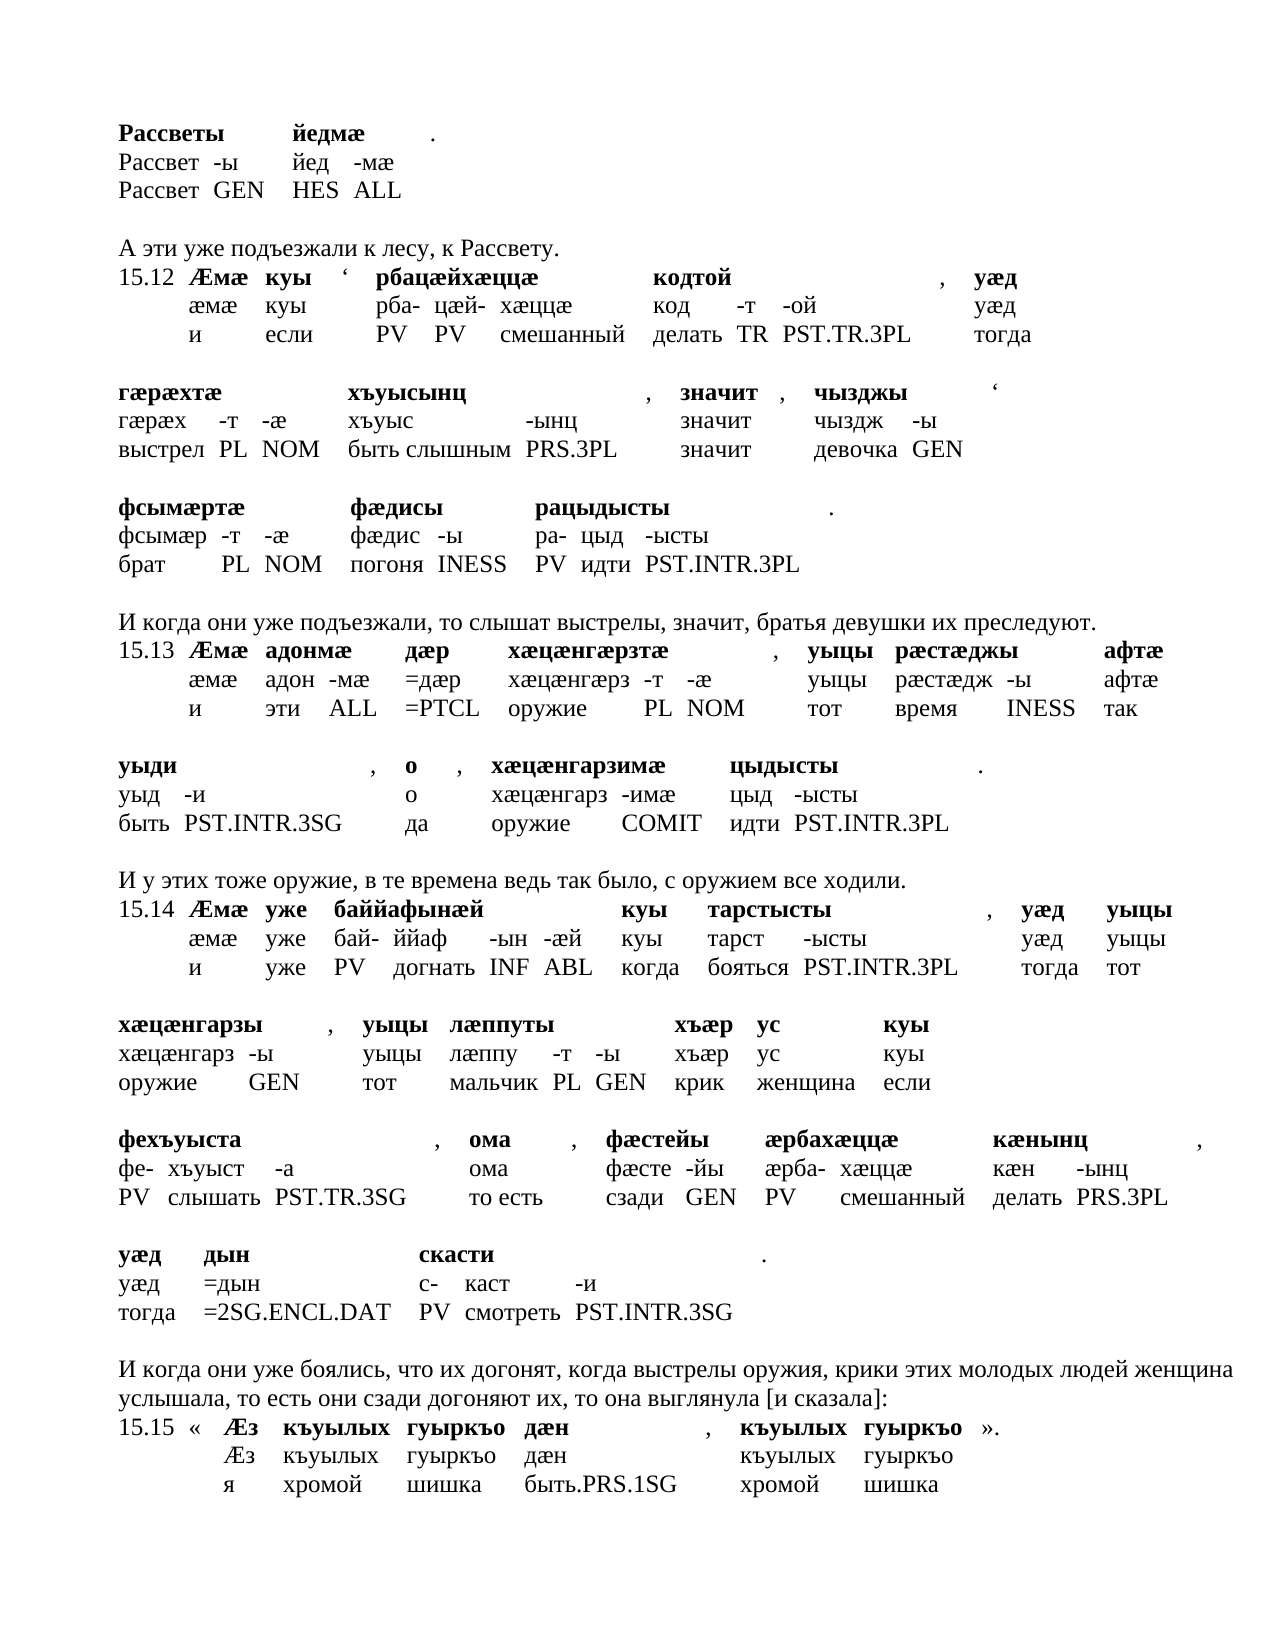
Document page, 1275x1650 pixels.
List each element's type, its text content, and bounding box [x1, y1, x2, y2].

text рæстæдж [895, 664, 993, 693]
text æмæ [188, 664, 237, 693]
text -ысты [645, 521, 801, 549]
text я [223, 1469, 255, 1498]
text -и [184, 779, 342, 808]
text -ы [437, 521, 507, 549]
text фсымæр [118, 521, 207, 549]
text PL [552, 1067, 581, 1096]
text HES [292, 176, 339, 204]
text -т [221, 521, 250, 549]
text -йы [685, 1153, 737, 1182]
text гæрæхтæ [118, 377, 334, 406]
text с- [419, 1268, 451, 1297]
text къуылых [740, 1412, 850, 1441]
text хæцæнгæрзтæ [508, 636, 759, 664]
text , [327, 1009, 348, 1038]
text тогда [1021, 952, 1079, 981]
text Æмæ [188, 636, 251, 664]
text йедмæ [292, 118, 416, 147]
text TR [736, 319, 768, 348]
text адонмæ [265, 636, 391, 664]
text -т [736, 291, 768, 319]
text идти [729, 808, 780, 837]
text лæппу [449, 1038, 538, 1067]
text рацыдысты [535, 492, 814, 521]
text рæстæджы [895, 636, 1090, 664]
text лæппуты [449, 1009, 661, 1038]
text о [405, 779, 429, 808]
text тогда [118, 1297, 176, 1326]
text уæд [974, 262, 1045, 291]
text фе- [118, 1153, 154, 1182]
text быть.PRS.1SG [524, 1469, 677, 1498]
text хромой [740, 1469, 836, 1498]
text слышать [168, 1182, 261, 1211]
text GEN [685, 1182, 737, 1211]
text 15.12 [118, 262, 174, 291]
text ра- [535, 521, 567, 549]
text ALL [329, 693, 377, 722]
text бояться [707, 952, 789, 981]
text уыцы [1106, 894, 1180, 923]
text цыдысты [729, 751, 963, 779]
text ус [757, 1009, 869, 1038]
text йед [292, 147, 339, 176]
text -ы [595, 1038, 647, 1067]
text . [761, 1239, 782, 1268]
text мальчик [449, 1067, 538, 1096]
text -æ [687, 664, 745, 693]
text гуыркъо [407, 1441, 496, 1469]
text « [188, 1412, 209, 1441]
text GEN [248, 1067, 300, 1096]
text хæцæнгарз [118, 1038, 234, 1067]
text PL [644, 693, 673, 722]
text хæццæ [500, 291, 625, 319]
text уæд [118, 1268, 176, 1297]
text PV [334, 952, 379, 981]
text дæн [524, 1441, 677, 1469]
text PST.INTR.3PL [794, 808, 949, 837]
text значит [680, 434, 765, 463]
text GEN [912, 434, 963, 463]
text рба- [376, 291, 420, 319]
text смотреть [464, 1297, 561, 1326]
text значит [680, 377, 765, 406]
text хъæр [674, 1009, 743, 1038]
text тот [362, 1067, 422, 1096]
text оружие [491, 808, 608, 837]
text PL [221, 549, 250, 578]
text Æмæ [188, 894, 251, 923]
text 15.15 [118, 1412, 174, 1441]
text адон [265, 664, 315, 693]
text и [188, 319, 237, 348]
text 15.13 [118, 636, 174, 664]
text æмæ [188, 291, 237, 319]
text уыцы [807, 664, 867, 693]
text шишка [864, 1469, 953, 1498]
text -т [552, 1038, 581, 1067]
text хæцæнгарзимæ [491, 751, 716, 779]
text куы [621, 894, 694, 923]
text и [188, 693, 237, 722]
text уæд [1021, 894, 1093, 923]
text -мæ [329, 664, 377, 693]
text уæд [118, 1239, 189, 1268]
text тарстысты [707, 894, 973, 923]
text -æ [262, 406, 320, 434]
text , [456, 751, 477, 779]
text бай- [334, 923, 379, 952]
text =дæр [405, 664, 480, 693]
text хæцæнгарзы [118, 1009, 314, 1038]
text хæццæ [840, 1153, 965, 1182]
text идти [581, 549, 631, 578]
text . [977, 751, 998, 779]
text NOM [264, 549, 322, 578]
text тогда [974, 319, 1032, 348]
text погоня [350, 549, 424, 578]
text дæр [405, 636, 494, 664]
text уыцы [362, 1038, 422, 1067]
text если [265, 319, 313, 348]
text Рассвет [118, 176, 199, 204]
text куы [265, 262, 327, 291]
text PV [118, 1182, 154, 1211]
text уыцы [1106, 923, 1166, 952]
text женщина [757, 1067, 856, 1096]
text куы [265, 291, 313, 319]
text , [773, 636, 794, 664]
text къуылых [283, 1441, 379, 1469]
text смешанный [840, 1182, 965, 1211]
text гæрæх [118, 406, 205, 434]
text GEN [595, 1067, 647, 1096]
text время [895, 693, 993, 722]
text оружие [118, 1067, 234, 1096]
text дын [203, 1239, 405, 1268]
text быть [118, 808, 170, 837]
text цыд [729, 779, 780, 808]
text тарст [707, 923, 789, 952]
text куы [883, 1038, 931, 1067]
text PRS.3PL [1076, 1182, 1169, 1211]
text , [1196, 1124, 1217, 1153]
text сзади [606, 1182, 672, 1211]
text -ынц [1076, 1153, 1169, 1182]
text Æз [223, 1441, 255, 1469]
text PST.TR.3SG [274, 1182, 407, 1211]
text цæй- [434, 291, 486, 319]
text ‘ [991, 377, 1012, 406]
text , [571, 1124, 592, 1153]
text -æ [264, 521, 322, 549]
text Æз [223, 1412, 269, 1441]
text PRS.3PL [525, 434, 618, 463]
text цыд [581, 521, 631, 549]
text эти [265, 693, 315, 722]
text PST.INTR.3SG [575, 1297, 733, 1326]
text -ысты [803, 923, 959, 952]
text крик [674, 1067, 729, 1096]
text PST.TR.3PL [782, 319, 912, 348]
text , [370, 751, 391, 779]
text =PTCL [405, 693, 480, 722]
text уæд [1021, 923, 1079, 952]
text оружие [508, 693, 630, 722]
text , [986, 894, 1007, 923]
text афтæ [1103, 636, 1172, 664]
text уæд [974, 291, 1032, 319]
text , [939, 262, 960, 291]
text PV [419, 1297, 451, 1326]
text INESS [1006, 693, 1076, 722]
text -т [644, 664, 673, 693]
text -ы [248, 1038, 300, 1067]
text фæсте [606, 1153, 672, 1182]
text ALL [353, 176, 402, 204]
text -ы [1006, 664, 1076, 693]
text COMIT [621, 808, 702, 837]
text , [434, 1124, 455, 1153]
text хромой [283, 1469, 379, 1498]
text гуыркъо [407, 1412, 510, 1441]
text делать [653, 319, 723, 348]
text хъуысынц [348, 377, 632, 406]
text делать [993, 1182, 1062, 1211]
text да [405, 808, 429, 837]
text тот [1106, 952, 1166, 981]
text кодтой [653, 262, 925, 291]
text PST.INTR.3PL [803, 952, 959, 981]
text Æмæ [188, 262, 251, 291]
text PST.INTR.3SG [184, 808, 342, 837]
text то есть [469, 1182, 543, 1211]
text И когда они уже подъезжали, то слышат выстрелы, значит, братья девушки их преследуют. [118, 607, 1249, 636]
text PV [376, 319, 420, 348]
text -ы [213, 147, 264, 176]
text -ой [782, 291, 912, 319]
text фехъуыста [118, 1124, 420, 1153]
text , [779, 377, 800, 406]
text -и [575, 1268, 733, 1297]
text æрбахæццæ [764, 1124, 979, 1153]
text фæдисы [350, 492, 521, 521]
text -ы [912, 406, 963, 434]
text ома [469, 1124, 557, 1153]
text гуыркъо [864, 1412, 967, 1441]
text хæцæнгарз [491, 779, 608, 808]
text смешанный [500, 319, 625, 348]
text -т [219, 406, 248, 434]
text , [645, 377, 666, 406]
text PL [219, 434, 248, 463]
text догнать [393, 952, 475, 981]
text кæн [993, 1153, 1062, 1182]
text афтæ [1103, 664, 1158, 693]
text так [1103, 693, 1158, 722]
text PV [434, 319, 486, 348]
text -мæ [353, 147, 402, 176]
text куы [883, 1009, 945, 1038]
text -а [274, 1153, 407, 1182]
text NOM [687, 693, 745, 722]
text каст [464, 1268, 561, 1297]
text уже [265, 923, 306, 952]
text фсымæртæ [118, 492, 336, 521]
text брат [118, 549, 207, 578]
text фæдис [350, 521, 424, 549]
text ABL [543, 952, 593, 981]
text ййаф [393, 923, 475, 952]
text шишка [407, 1469, 496, 1498]
text И когда они уже боялись, что их догонят, когда выстрелы оружия, крики этих молодых людей женщина услышала, то есть они сзади догоняют их, то она выглянула [и сказала]: [118, 1354, 1249, 1412]
text уыд [118, 779, 170, 808]
text гуыркъо [864, 1441, 953, 1469]
text Рассвет [118, 147, 199, 176]
text чыздж [814, 406, 898, 434]
text уыцы [807, 636, 881, 664]
text PV [535, 549, 567, 578]
text хъуыс [348, 406, 512, 434]
text хъуыст [168, 1153, 261, 1182]
text ома [469, 1153, 543, 1182]
text PST.INTR.3PL [645, 549, 801, 578]
text INF [489, 952, 529, 981]
text 15.14 [118, 894, 174, 923]
text дæн [524, 1412, 691, 1441]
text , [705, 1412, 726, 1441]
text =2SG.ENCL.DAT [203, 1297, 391, 1326]
text ». [981, 1412, 1002, 1441]
text NOM [262, 434, 320, 463]
text PV [764, 1182, 826, 1211]
text ус [757, 1038, 856, 1067]
text =дын [203, 1268, 391, 1297]
text куы [621, 923, 680, 952]
text Рассветы [118, 118, 278, 147]
text æмæ [188, 923, 237, 952]
text . [429, 118, 451, 147]
text уже [265, 894, 320, 923]
text скасти [419, 1239, 747, 1268]
text о [405, 751, 443, 779]
text къуылых [283, 1412, 393, 1441]
text рбацæйхæццæ [376, 262, 639, 291]
text ‘ [341, 262, 362, 291]
text -ын [489, 923, 529, 952]
text -ынц [525, 406, 618, 434]
text баййафынæй [334, 894, 607, 923]
text если [883, 1067, 931, 1096]
text къуылых [740, 1441, 836, 1469]
text выстрел [118, 434, 205, 463]
text девочка [814, 434, 898, 463]
text чызджы [814, 377, 977, 406]
text быть слышным [348, 434, 512, 463]
text когда [621, 952, 680, 981]
text æрба- [764, 1153, 826, 1182]
text хæцæнгæрз [508, 664, 630, 693]
text код [653, 291, 723, 319]
text кæнынц [993, 1124, 1183, 1153]
text хъæр [674, 1038, 729, 1067]
text уыди [118, 751, 356, 779]
text -ысты [794, 779, 949, 808]
text уже [265, 952, 306, 981]
text GEN [213, 176, 264, 204]
text значит [680, 406, 752, 434]
text -æй [543, 923, 593, 952]
text -имæ [621, 779, 702, 808]
text INESS [437, 549, 507, 578]
text и [188, 952, 237, 981]
text тот [807, 693, 867, 722]
text уыцы [362, 1009, 436, 1038]
text И у этих тоже оружие, в те времена ведь так было, с оружием все ходили. [118, 866, 1249, 894]
text . [828, 492, 849, 521]
text А эти уже подъезжали к лесу, к Рассвету. [118, 233, 1249, 262]
text фæстейы [606, 1124, 751, 1153]
